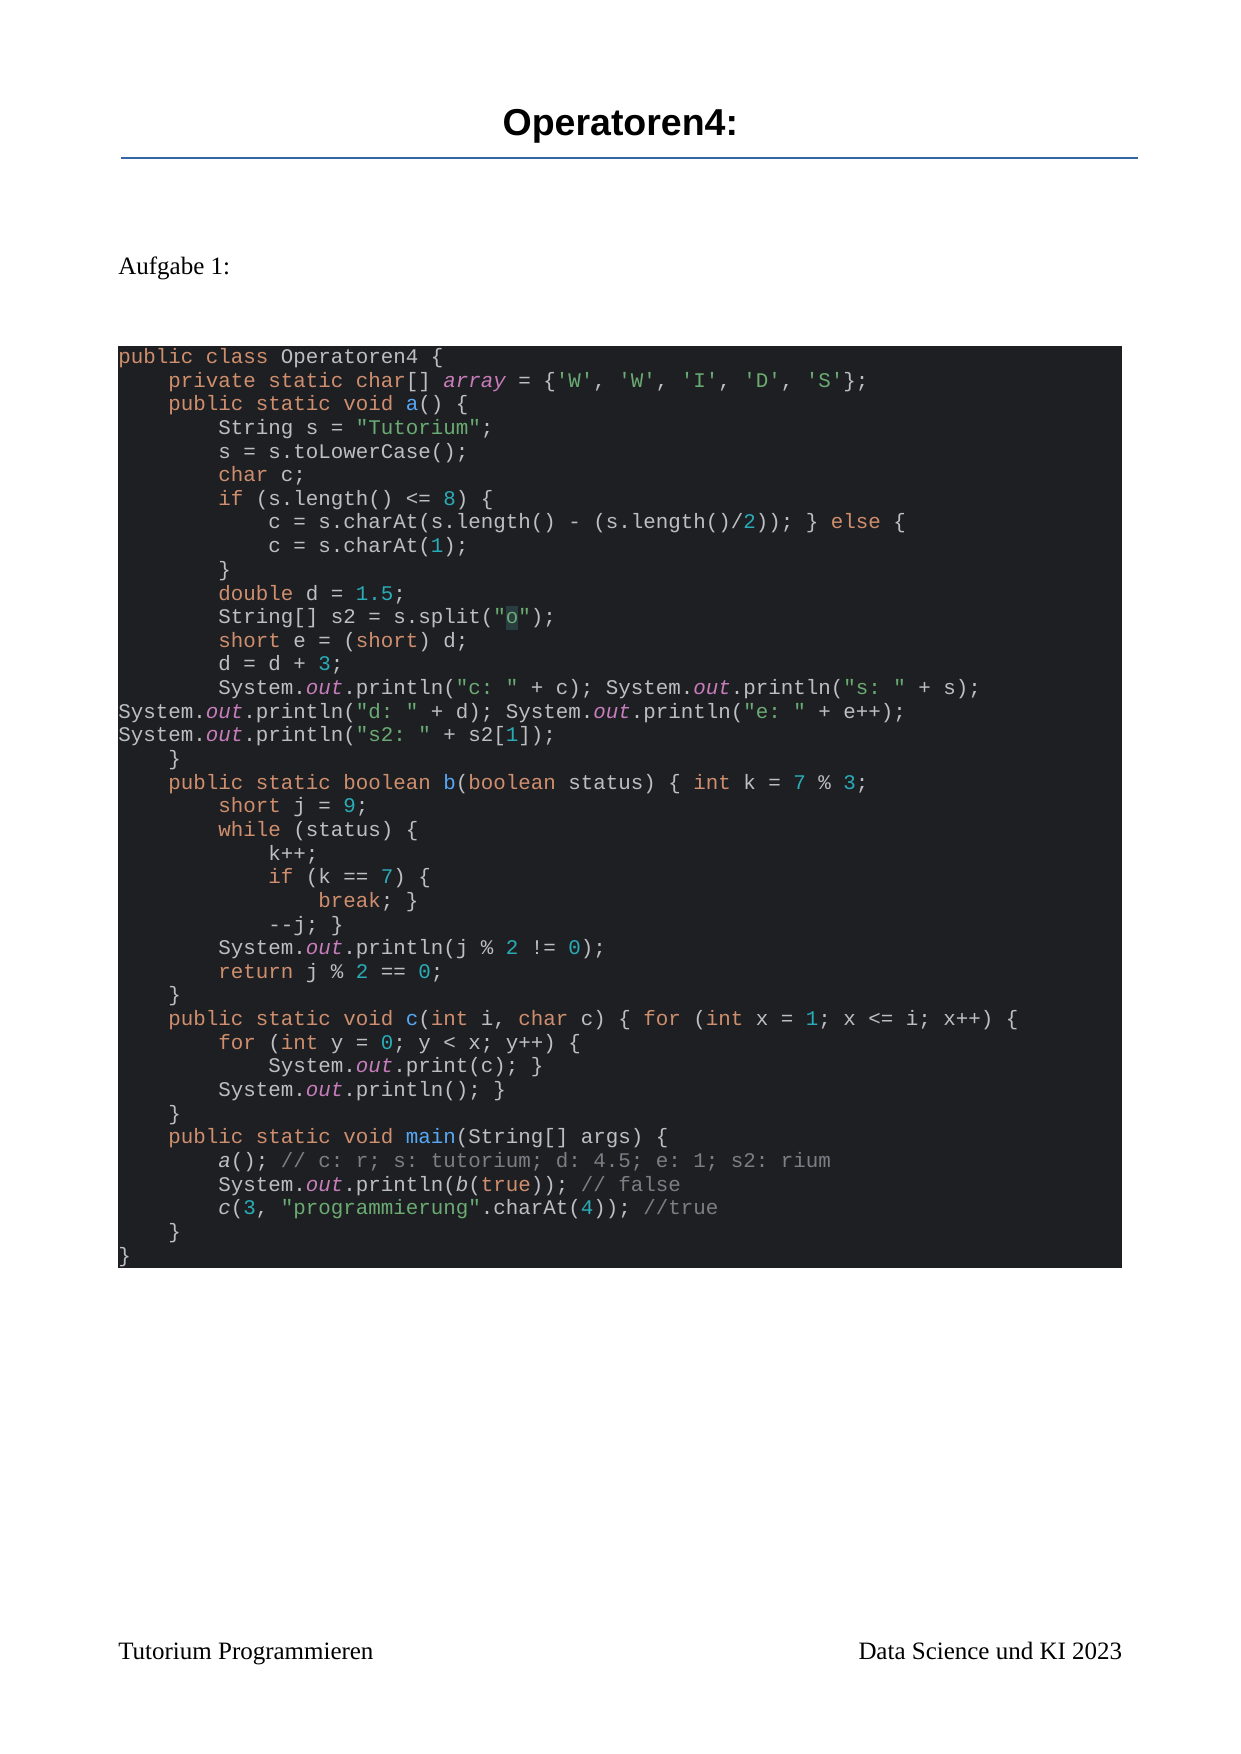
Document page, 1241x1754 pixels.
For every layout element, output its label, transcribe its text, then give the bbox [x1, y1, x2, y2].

text Aufgabe 1: [118, 251, 1122, 279]
subtitle Operatoren4: [118, 100, 1122, 143]
text public class Operatoren4 { private static char[] array = {'W', 'W', 'I', 'D', 'S'}; public static void a() { String s = "Tutorium"; s = s.toLowerCase(); char c; if (s.length() <= 8) { c = s.charAt(s.length() - (s.length()/2)); } else { c = s.charAt(1); } double d = 1.5; String[] s2 = s.split("o"); short e = (short) d; d = d + 3; System.out.println("c: " + c); System.out.println("s: " + s); System.out.println("d: " + d); System.out.println("e: " + e++); System.out.println("s2: " + s2[1]); } public static boolean b(boolean status) { int k = 7 % 3; short j = 9; while (status) { k++; if (k == 7) { break; } --j; } System.out.println(j % 2 != 0); return j % 2 == 0; } public static void c(int i, char c) { for (int x = 1; x <= i; x++) { for (int y = 0; y < x; y++) { System.out.print(c); } System.out.println(); } } public static void main(String[] args) { a(); // c: r; s: tutorium; d: 4.5; e: 1; s2: rium System.out.println(b(true)); // false c(3, "programmierung".charAt(4)); //true } } [118, 346, 1122, 1268]
